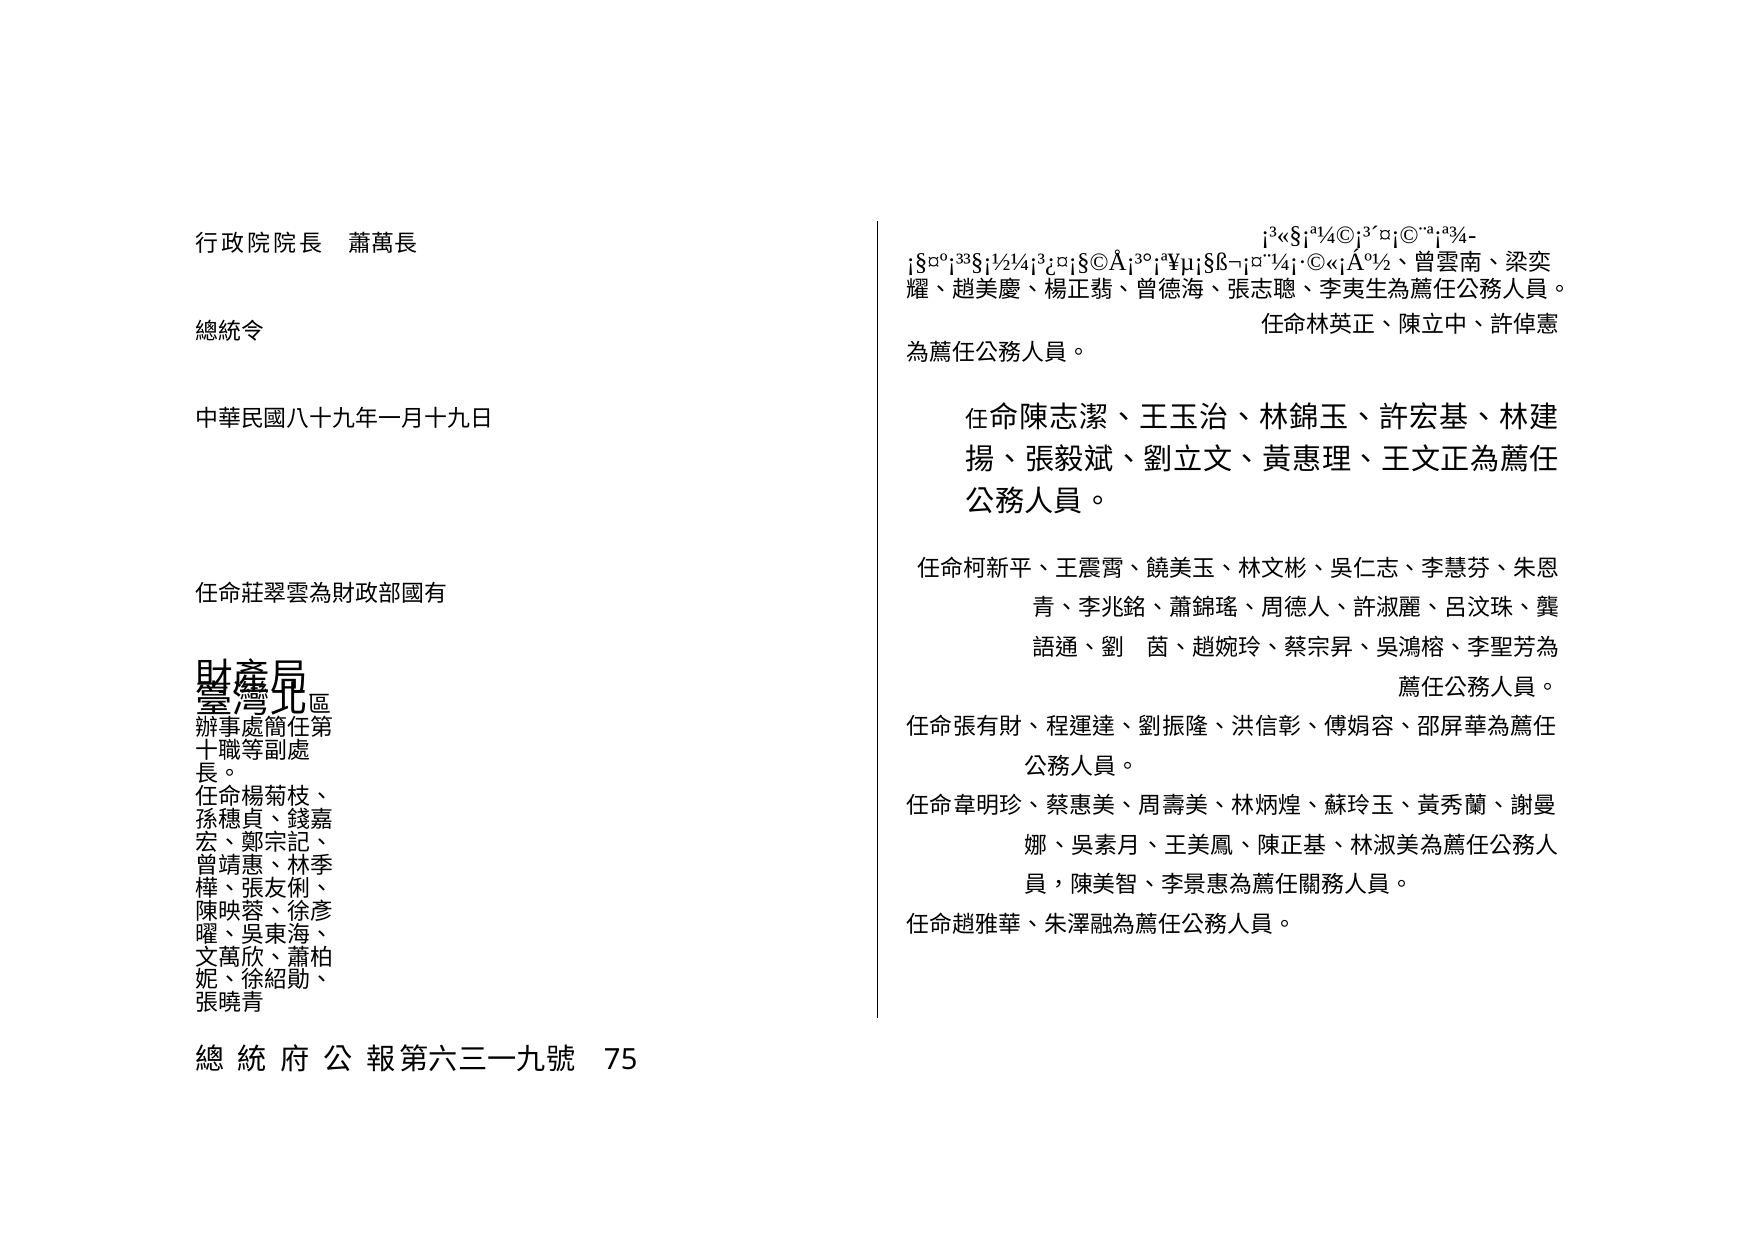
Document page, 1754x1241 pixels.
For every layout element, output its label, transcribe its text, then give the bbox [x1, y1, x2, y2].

text 任命張有財、程運達、劉振隆、洪信彰、傅娟容、邵屏華為薦任公務人員。 [906, 703, 1559, 782]
text 任命陳志潔、王玉治、林錦玉、許宏基、林建揚、張毅斌、劉立文、黃惠理、王文正為薦任公務人員。 [966, 394, 1559, 519]
text ¡³«§¡ª¼©¡³´¤¡©¨ª¡ª¾­¡§¤º¡³³§¡½¼­¡³¿¤¡§©Å¡³°­¡ª¥µ¡§ß¬¡¤¨¼¡·©«¡Áº½、曾雲南、梁奕耀、趙美慶、楊正翡、曾德海、張志聰、李夷生為薦任公務人員。 [906, 222, 1559, 303]
text 行政院院長 蕭萬長 [195, 222, 847, 259]
table_header [340, 659, 852, 1015]
text 任命韋明珍、蔡惠美、周壽美、林炳煌、蘇玲玉、黃秀蘭、謝曼娜、吳素月、王美鳳、陳正基、林淑美為薦任公務人員，陳美智、李景惠為薦任關務人員。 [906, 782, 1559, 901]
table_header 財產局臺灣北區辦事處簡任第十職等副處長。 任命楊菊枝、孫穗貞、錢嘉宏、鄭宗記、曾靖惠、林季樺、張友俐、陳映蓉、徐彥曜、吳東海、文萬欣、蕭柏妮、徐紹勛、張曉青 [192, 659, 340, 1015]
text 任命趙雅華、朱澤融為薦任公務人員。 [906, 901, 1559, 940]
text 任命莊翠雲為財政部國有 [195, 572, 847, 609]
text 中華民國八十九年一月十九日 [195, 397, 847, 434]
text 任命林英正、陳立中、許倬憲為薦任公務人員。 [906, 311, 1559, 365]
text 任命柯新平、王震霄、饒美玉、林文彬、吳仁志、李慧芬、朱恩青、李兆銘、蕭錦瑤、周德人、許淑麗、呂汶珠、龔語通、劉 茵、趙婉玲、蔡宗昇、吳鴻榕、李聖芳為薦任公務人員。 [906, 544, 1559, 703]
text 總統令 [195, 309, 847, 347]
